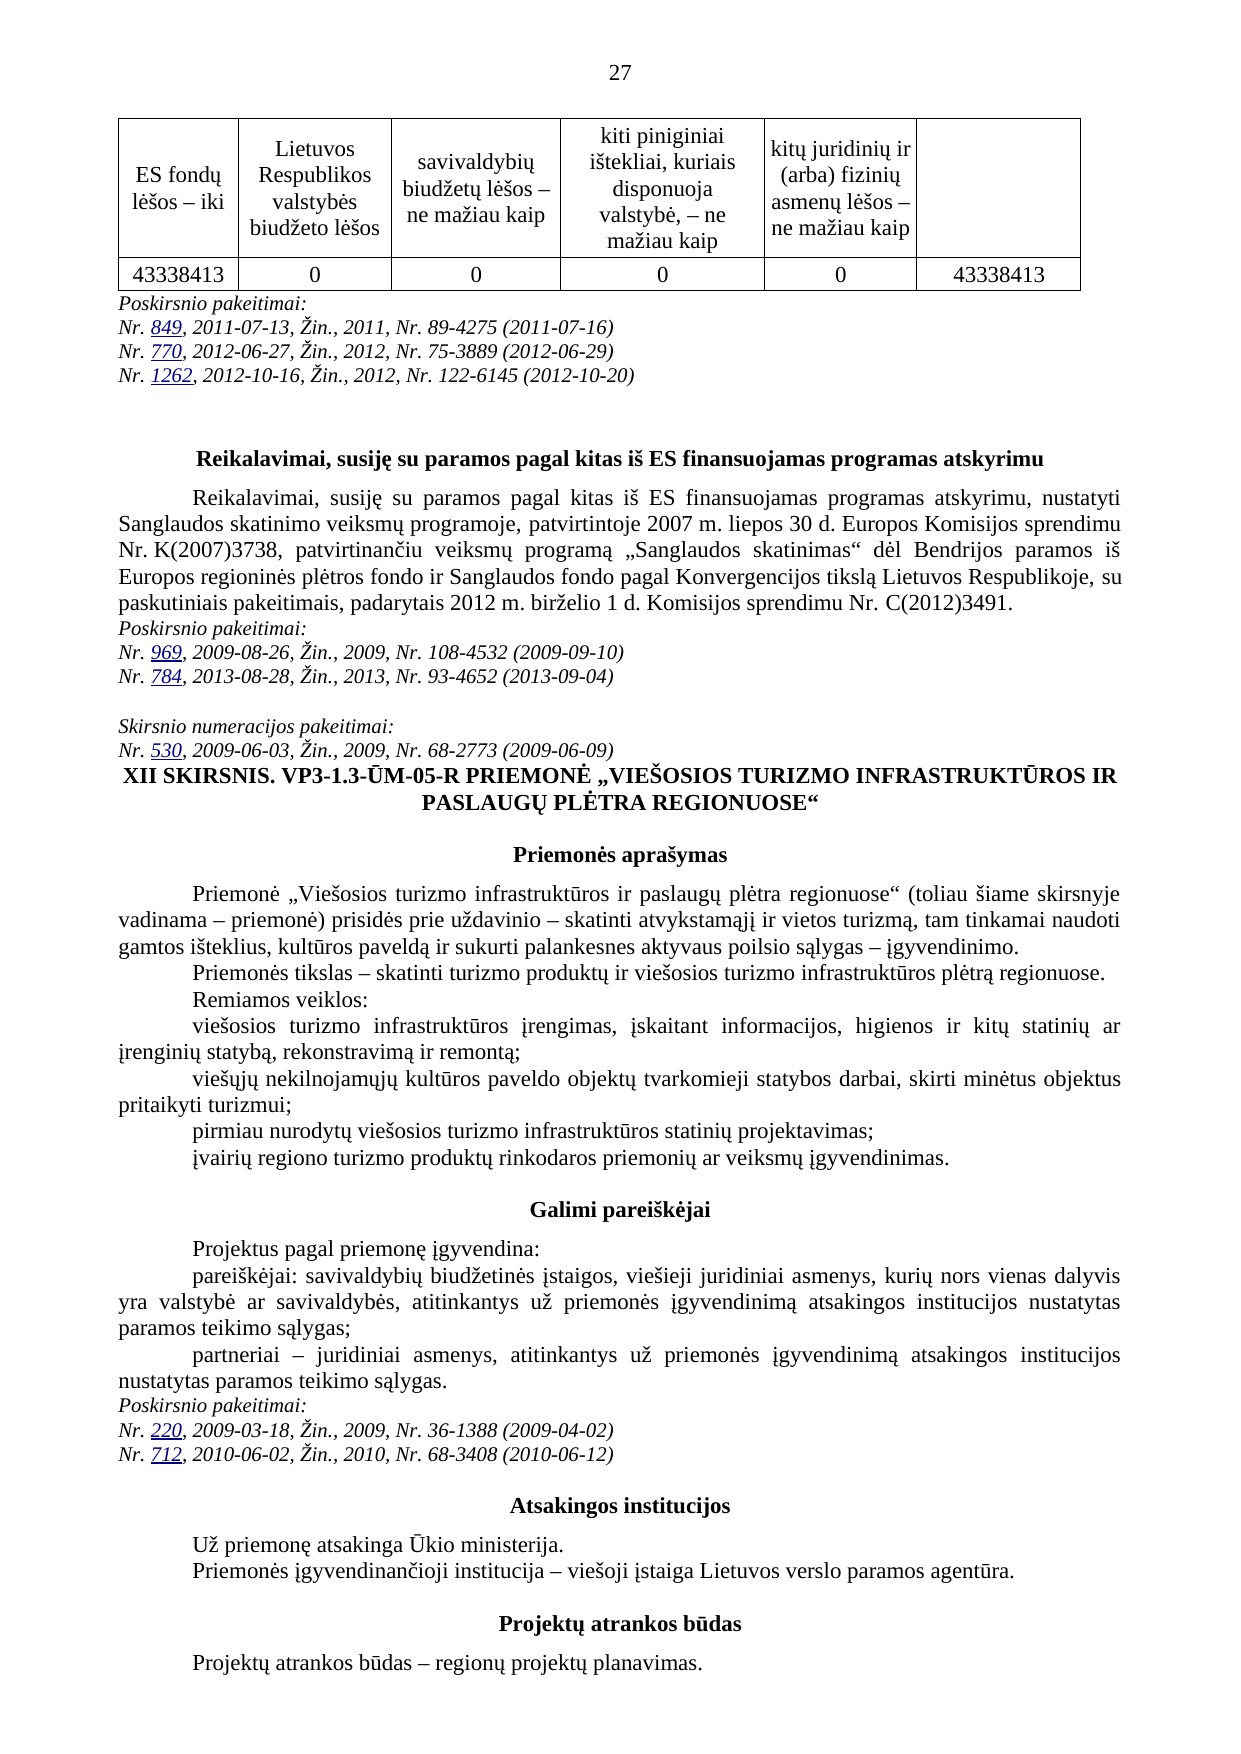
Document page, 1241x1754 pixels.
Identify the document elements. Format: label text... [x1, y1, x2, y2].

text Nr. 969, 2009-08-26, Žin., 2009, Nr. 108-4532 (2009-09-10) [118, 640, 1122, 664]
table_header [917, 119, 1080, 257]
text Priemonės įgyvendinančioji institucija – viešoji įstaiga Lietuvos verslo paramos agentūra. [118, 1557, 1122, 1583]
text partneriai – juridiniai asmenys, atitinkantys už priemonės įgyvendinimą atsakingos institucijos nustatytas paramos teikimo sąlygas. [118, 1341, 1122, 1393]
text Reikalavimai, susiję su paramos pagal kitas iš ES finansuojamas programas atskyrimu, nustatyti Sanglaudos skatinimo veiksmų programoje, patvirtintoje 2007 m. liepos 30 d. Europos Komisijos sprendimu Nr. K(2007)3738, patvirtinančiu veiksmų programą „Sanglaudos skatinimas“ dėl Bendrijos paramos iš Europos regioninės plėtros fondo ir Sanglaudos fondo pagal Konvergencijos tikslą Lietuvos Respublikoje, su paskutiniais pakeitimais, padarytais 2012 m. birželio 1 d. Komisijos sprendimu Nr. C(2012)3491. [118, 484, 1122, 616]
table_cell 0 [561, 258, 764, 290]
text Poskirsnio pakeitimai: [118, 291, 1122, 315]
table_cell savivaldybių biudžetų lėšos – ne mažiau kaip [392, 119, 560, 257]
table_cell Lietuvos Respublikos valstybės biudžeto lėšos [239, 119, 391, 257]
text įvairių regiono turizmo produktų rinkodaros priemonių ar veiksmų įgyvendinimas. [118, 1144, 1122, 1170]
text Projektų atrankos būdas [118, 1610, 1122, 1636]
text Galimi pareiškėjai [118, 1196, 1122, 1223]
text Nr. 1262, 2012-10-16, Žin., 2012, Nr. 122-6145 (2012-10-20) [118, 363, 1122, 387]
table_cell 0 [765, 258, 916, 290]
text viešųjų nekilnojamųjų kultūros paveldo objektų tvarkomieji statybos darbai, skirti minėtus objektus pritaikyti turizmui; [118, 1065, 1122, 1117]
text Poskirsnio pakeitimai: [118, 616, 1122, 640]
text Projektus pagal priemonę įgyvendina: [118, 1235, 1122, 1262]
text Priemonės tikslas – skatinti turizmo produktų ir viešosios turizmo infrastruktūros plėtrą regionuose. [118, 959, 1122, 986]
text Nr. 220, 2009-03-18, Žin., 2009, Nr. 36-1388 (2009-04-02) [118, 1417, 1122, 1442]
table_cell kiti piniginiai ištekliai, kuriais disponuoja valstybė, – ne mažiau kaip [561, 119, 764, 257]
text pareiškėjai: savivaldybių biudžetinės įstaigos, viešieji juridiniai asmenys, kurių nors vienas dalyvis yra valstybė ar savivaldybės, atitinkantys už priemonės įgyvendinimą atsakingos institucijos nustatytas paramos teikimo sąlygas; [118, 1262, 1122, 1341]
text Nr. 530, 2009-06-03, Žin., 2009, Nr. 68-2773 (2009-06-09) [118, 738, 1122, 762]
text pirmiau nurodytų viešosios turizmo infrastruktūros statinių projektavimas; [118, 1117, 1122, 1144]
text Nr. 849, 2011-07-13, Žin., 2011, Nr. 89-4275 (2011-07-16) [118, 315, 1122, 339]
text Nr. 784, 2013-08-28, Žin., 2013, Nr. 93-4652 (2013-09-04) [118, 664, 1122, 688]
text Remiamos veiklos: [118, 986, 1122, 1012]
table_cell 0 [392, 258, 560, 290]
text viešosios turizmo infrastruktūros įrengimas, įskaitant informacijos, higienos ir kitų statinių ar įrenginių statybą, rekonstravimą ir remontą; [118, 1012, 1122, 1065]
text Priemonės aprašymas [118, 841, 1122, 868]
text Už priemonę atsakinga Ūkio ministerija. [118, 1531, 1122, 1557]
text Nr. 770, 2012-06-27, Žin., 2012, Nr. 75-3889 (2012-06-29) [118, 339, 1122, 363]
table_cell 43338413 [119, 258, 238, 290]
text Atsakingos institucijos [118, 1492, 1122, 1518]
table_cell kitų juridinių ir (arba) fizinių asmenų lėšos – ne mažiau kaip [765, 119, 916, 257]
text Priemonė „Viešosios turizmo infrastruktūros ir paslaugų plėtra regionuose“ (toliau šiame skirsnyje vadinama – priemonė) prisidės prie uždavinio – skatinti atvykstamąjį ir vietos turizmą, tam tinkamai naudoti gamtos išteklius, kultūros paveldą ir sukurti palankesnes aktyvaus poilsio sąlygas – įgyvendinimo. [118, 880, 1122, 959]
text Projektų atrankos būdas – regionų projektų planavimas. [118, 1649, 1122, 1675]
table_cell 0 [239, 258, 391, 290]
text Skirsnio numeracijos pakeitimai: [118, 714, 1122, 738]
subtitle XII SKIRSNIS. VP3-1.3-ŪM-05-R PRIEMONĖ „VIEŠOSIOS TURIZMO INFRASTRUKTŪROS IR PASLAUGŲ PLĖTRA REGIONUOSE“ [118, 762, 1122, 815]
table_cell 43338413 [917, 258, 1080, 290]
text Reikalavimai, susiję su paramos pagal kitas iš ES finansuojamas programas atskyrimu [118, 445, 1122, 471]
table_cell ES fondų lėšos – iki [119, 119, 238, 257]
text Poskirsnio pakeitimai: [118, 1393, 1122, 1417]
text Nr. 712, 2010-06-02, Žin., 2010, Nr. 68-3408 (2010-06-12) [118, 1442, 1122, 1466]
